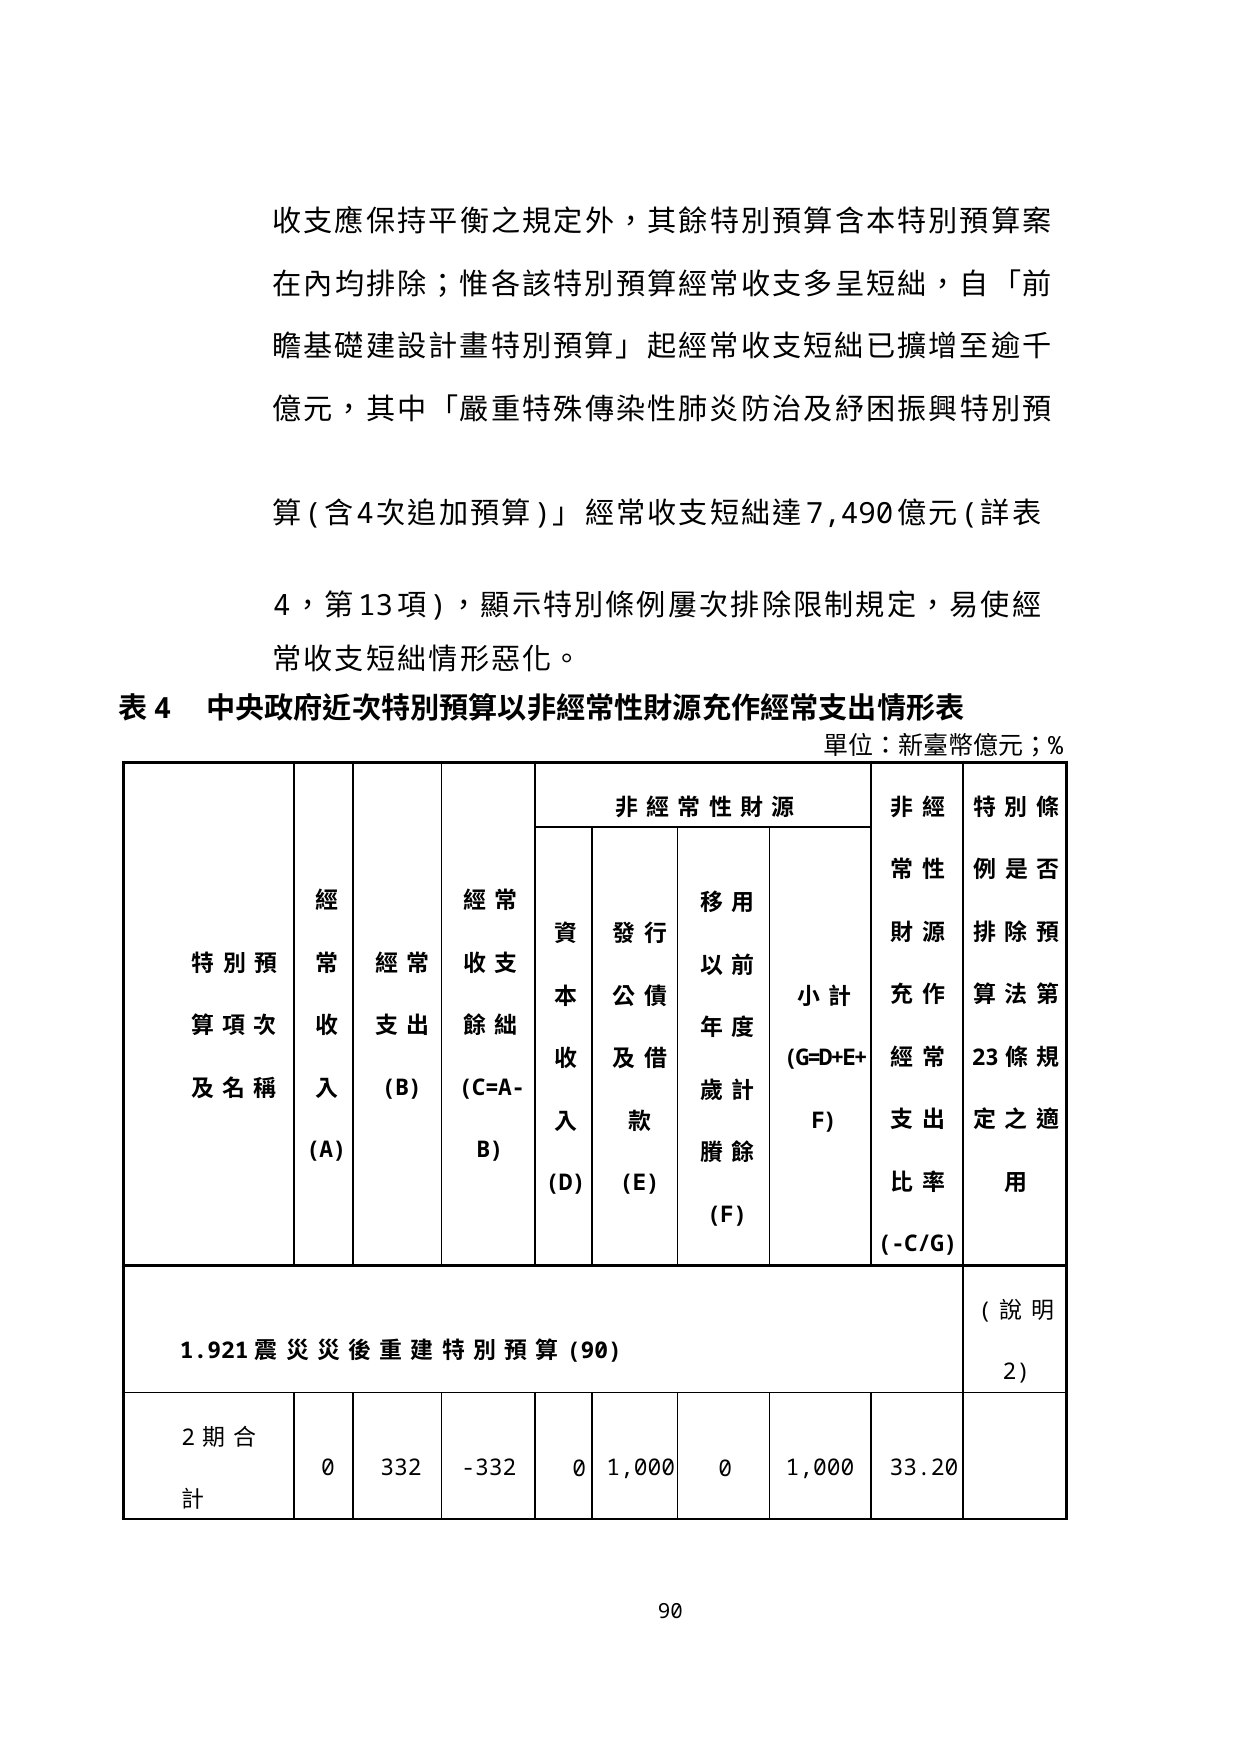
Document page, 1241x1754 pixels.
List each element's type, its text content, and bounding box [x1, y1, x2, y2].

text 收支應保持平衡之規定外，其餘特別預算含本特別預算案在內均排除；惟各該特別預算經常收支多呈短絀，自「前瞻基礎建設計畫特別預算」起經常收支短絀已擴增至逾千億元，其中「嚴重特殊傳染性肺炎防治及紓困振興特別預算(含4次追加預算)」經常收支短絀達7,490億元(詳表4，第13項)，顯示特別條例屢次排除限制規定，易使經常收支短絀情形惡化。 [266, 177, 1063, 677]
text 表4 中央政府近次特別預算以非經常性財源充作經常支出情形表 [118, 677, 1063, 729]
table_cell 1.921震災災後重建特別預算(90) [125, 1267, 962, 1392]
table_cell 0 [536, 1393, 591, 1518]
table_cell 1,000 [770, 1393, 870, 1518]
table_header 非經常性財源 [536, 764, 870, 826]
table_header 經常收入(A) [295, 764, 352, 1264]
table_cell 資本收入(D) [536, 828, 591, 1264]
table_cell [964, 1393, 1065, 1518]
table_header 特別預算項次 及名稱 [125, 764, 293, 1264]
table_header 特別條例是否排除預算法第23條規定之適用 [964, 764, 1065, 1264]
table_header 經常支出(B) [354, 764, 441, 1264]
table_cell (說明2) [964, 1267, 1065, 1392]
table_cell -332 [442, 1393, 534, 1518]
table_cell 0 [678, 1393, 769, 1518]
table_cell 332 [354, 1393, 441, 1518]
table_cell 移用以前年度歲計賸餘(F) [678, 828, 769, 1264]
table_cell 小計 (G=D+E+F) [770, 828, 870, 1264]
table_cell 發行公債及借款(E) [593, 828, 677, 1264]
text 單位：新臺幣億元；% [118, 729, 1063, 761]
table_cell 33.20 [872, 1393, 962, 1518]
table_cell 0 [295, 1393, 352, 1518]
table_cell 1,000 [593, 1393, 677, 1518]
table_header 非經常性財源充作經常支出比率 (-C/G) [872, 764, 962, 1264]
table_header 經常收支餘絀(C=A-B) [442, 764, 534, 1264]
table_cell 2期合計 [125, 1393, 293, 1518]
